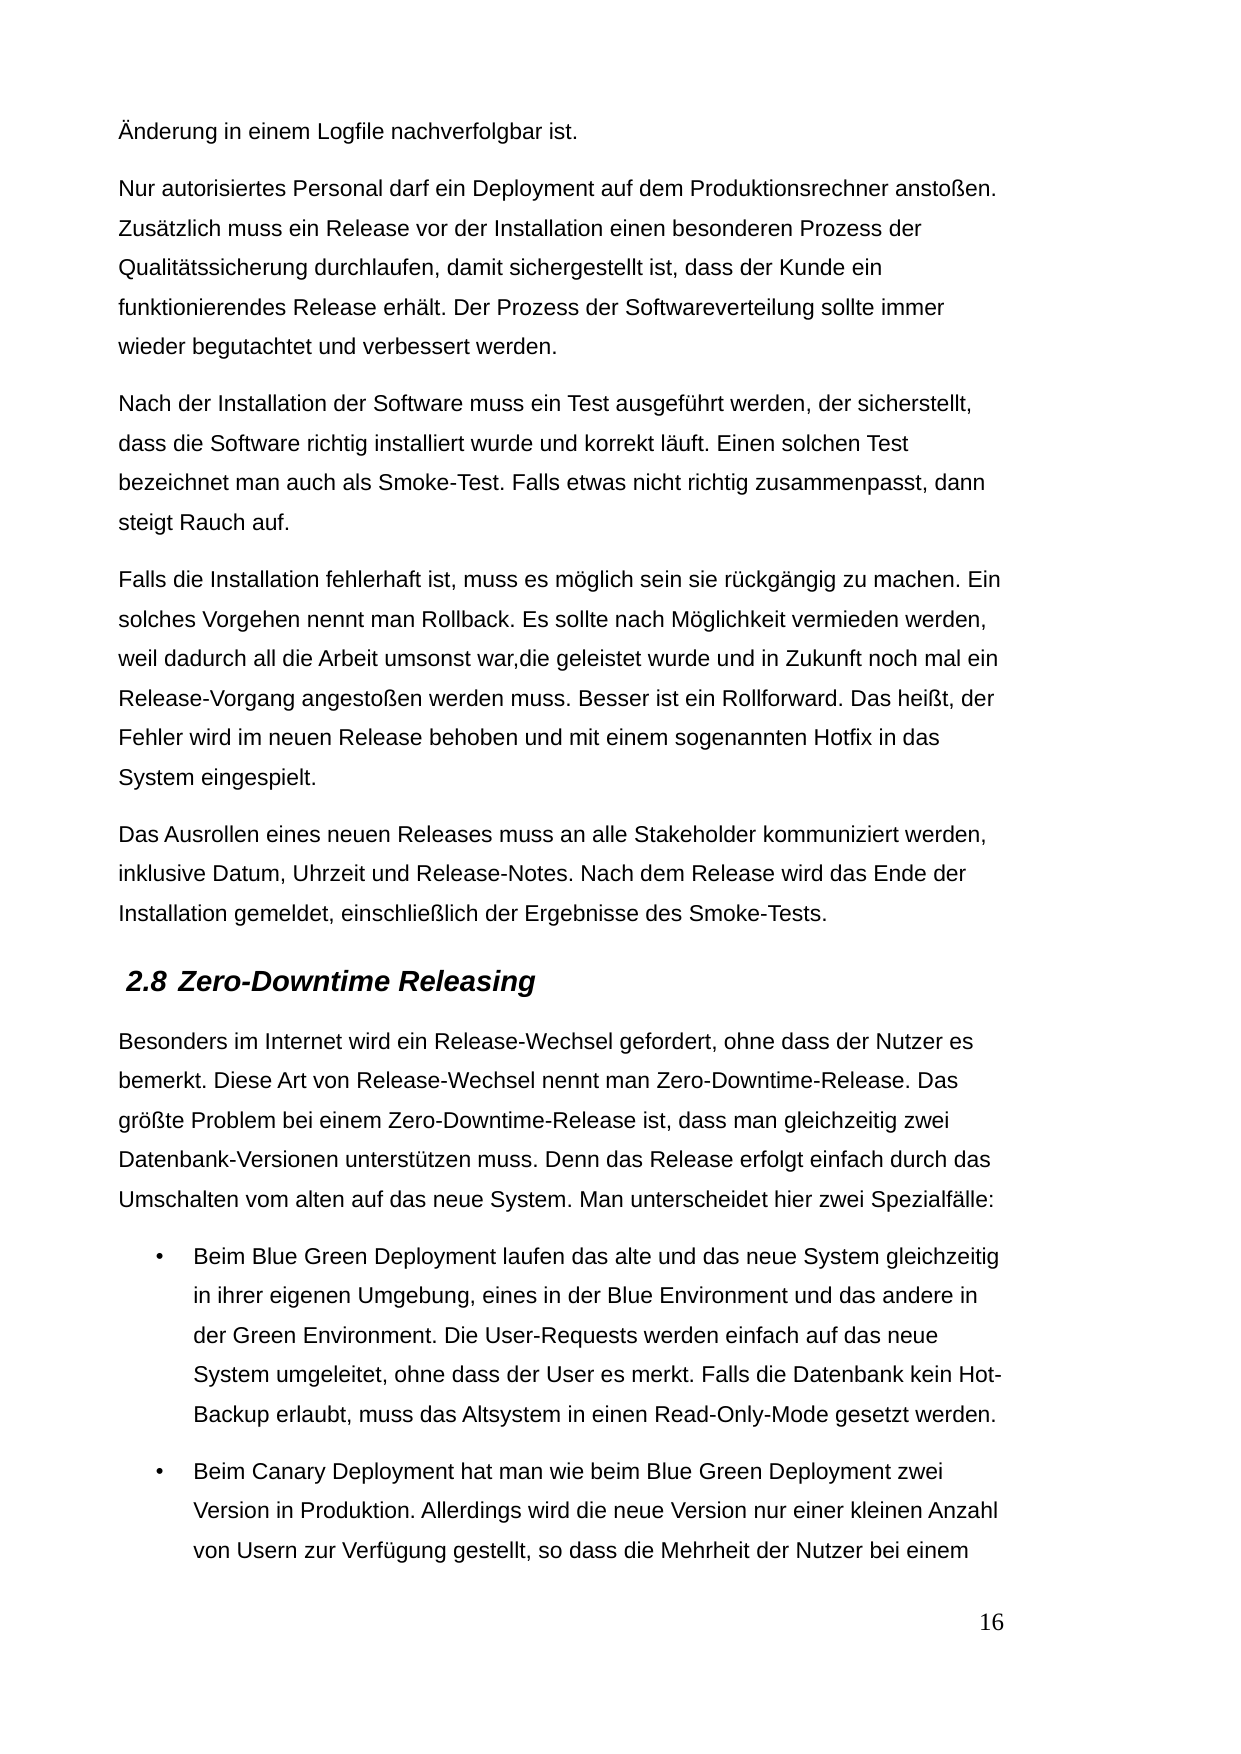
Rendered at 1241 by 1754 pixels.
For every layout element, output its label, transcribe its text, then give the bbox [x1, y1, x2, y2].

list Beim Blue Green Deployment laufen das alte und das neue System gleichzeitig in ihrer eigenen Umgebung, eines in der Blue Environment und das andere in der Green Environment. Die User-Requests werden einfach auf das neue System umgeleitet, ohne dass der User es merkt. Falls die Datenbank kein Hot-Backup erlaubt, muss das Altsystem in einen Read-Only-Mode gesetzt werden. [156, 1243, 1004, 1427]
text Nach der Installation der Software muss ein Test ausgeführt werden, der sicherstellt, dass die Software richtig installiert wurde und korrekt läuft. Einen solchen Test bezeichnet man auch als Smoke-Test. Falls etwas nicht richtig zusammenpasst, dann steigt Rauch auf. [118, 390, 1004, 535]
text Nur autorisiertes Personal darf ein Deployment auf dem Produktionsrechner anstoßen. Zusätzlich muss ein Release vor der Installation einen besonderen Prozess der Qualitätssicherung durchlaufen, damit sichergestellt ist, dass der Kunde ein funktionierendes Release erhält. Der Prozess der Softwareverteilung sollte immer wieder begutachtet und verbessert werden. [118, 175, 1004, 359]
text Das Ausrollen eines neuen Releases muss an alle Stakeholder kommuniziert werden, inklusive Datum, Uhrzeit und Release-Notes. Nach dem Release wird das Ende der Installation gemeldet, einschließlich der Ergebnisse des Smoke-Tests. [118, 821, 1004, 926]
text Änderung in einem Logfile nachverfolgbar ist. [118, 118, 1004, 144]
text Besonders im Internet wird ein Release-Wechsel gefordert, ohne dass der Nutzer es bemerkt. Diese Art von Release-Wechsel nennt man Zero-Downtime-Release. Das größte Problem bei einem Zero-Downtime-Release ist, dass man gleichzeitig zwei Datenbank-Versionen unterstützen muss. Denn das Release erfolgt einfach durch das Umschalten vom alten auf das neue System. Man unterscheidet hier zwei Spezialfälle: [118, 1028, 1004, 1212]
subtitle Zero-Downtime Releasing [118, 964, 1004, 998]
text Falls die Installation fehlerhaft ist, muss es möglich sein sie rückgängig zu machen. Ein solches Vorgehen nennt man Rollback. Es sollte nach Möglichkeit vermieden werden, weil dadurch all die Arbeit umsonst war,die geleistet wurde und in Zukunft noch mal ein Release-Vorgang angestoßen werden muss. Besser ist ein Rollforward. Das heißt, der Fehler wird im neuen Release behoben und mit einem sogenannten Hotfix in das System eingespielt. [118, 566, 1004, 790]
list Beim Canary Deployment hat man wie beim Blue Green Deployment zwei Version in Produktion. Allerdings wird die neue Version nur einer kleinen Anzahl von Usern zur Verfügung gestellt, so dass die Mehrheit der Nutzer bei einem [156, 1458, 1004, 1563]
